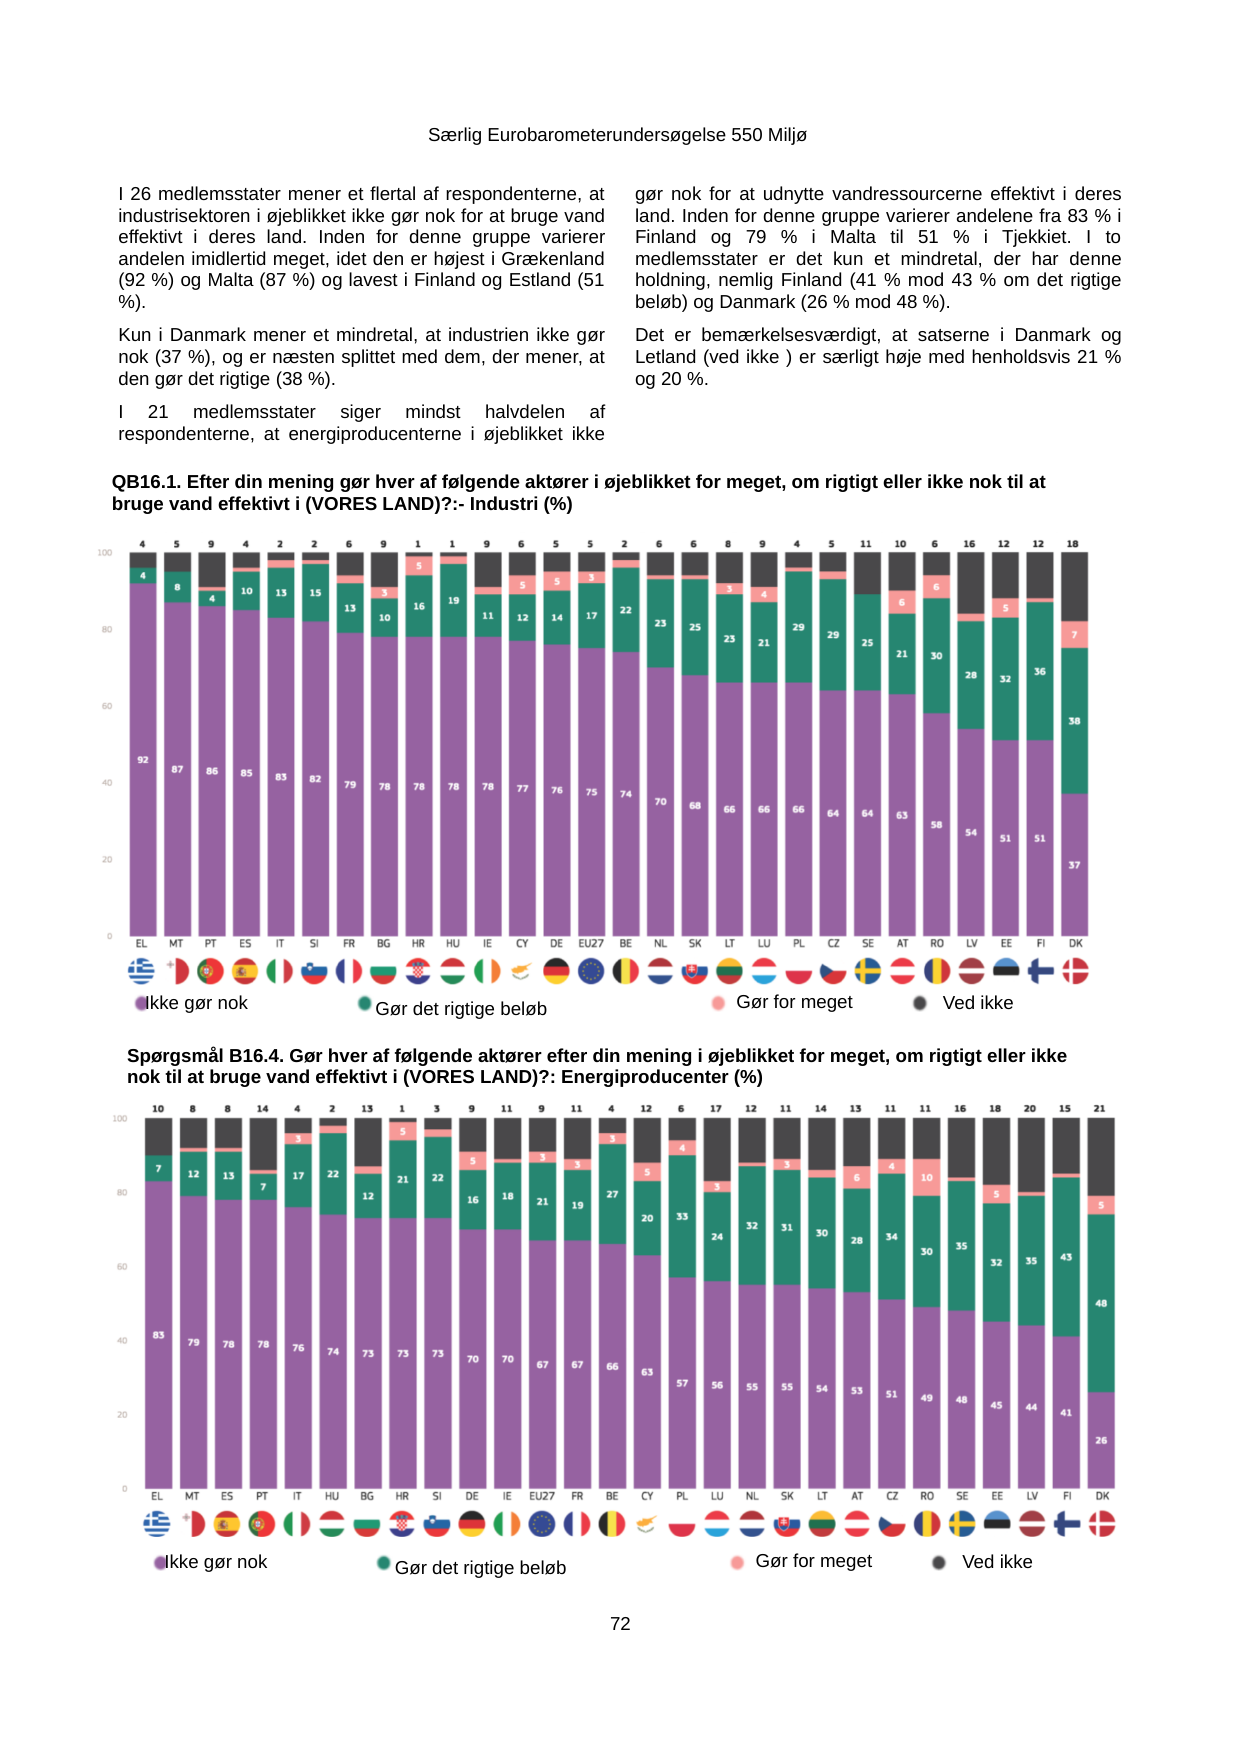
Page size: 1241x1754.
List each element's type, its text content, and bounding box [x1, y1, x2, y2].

text I 21 medlemsstater siger mindst halvdelen af respondenterne, at energiproducenterne i øjeblikket ikke [118, 401, 605, 444]
text Det er bemærkelsesværdigt, at satserne i Danmark og Letland (ved ikke ) er særligt høje med henholdsvis 21 % og 20 %. [635, 324, 1122, 389]
text I 26 medlemsstater mener et flertal af respondenterne, at industrisektoren i øjeblikket ikke gør nok for at bruge vand effektivt i deres land. Inden for denne gruppe varierer andelen imidlertid meget, idet den er højest i Grækenland (92 %) og Malta (87 %) og lavest i Finland og Estland (51 %). [118, 183, 605, 312]
picture [144, 1552, 948, 1576]
text gør nok for at udnytte vandressourcerne effektivt i deres land. Inden for denne gruppe varierer andelene fra 83 % i Finland og 79 % i Malta til 51 % i Tjekkiet. I to medlemsstater er det kun et mindretal, der har denne holdning, nemlig Finland (41 % mod 43 % om det rigtige beløb) og Danmark (26 % mod 48 %). [635, 183, 1122, 312]
text Kun i Danmark mener et mindretal, at industrien ikke gør nok (37 %), og er næsten splittet med dem, der mener, at den gør det rigtige (38 %). [118, 324, 605, 389]
picture [101, 1098, 1123, 1537]
picture [86, 532, 1094, 1017]
